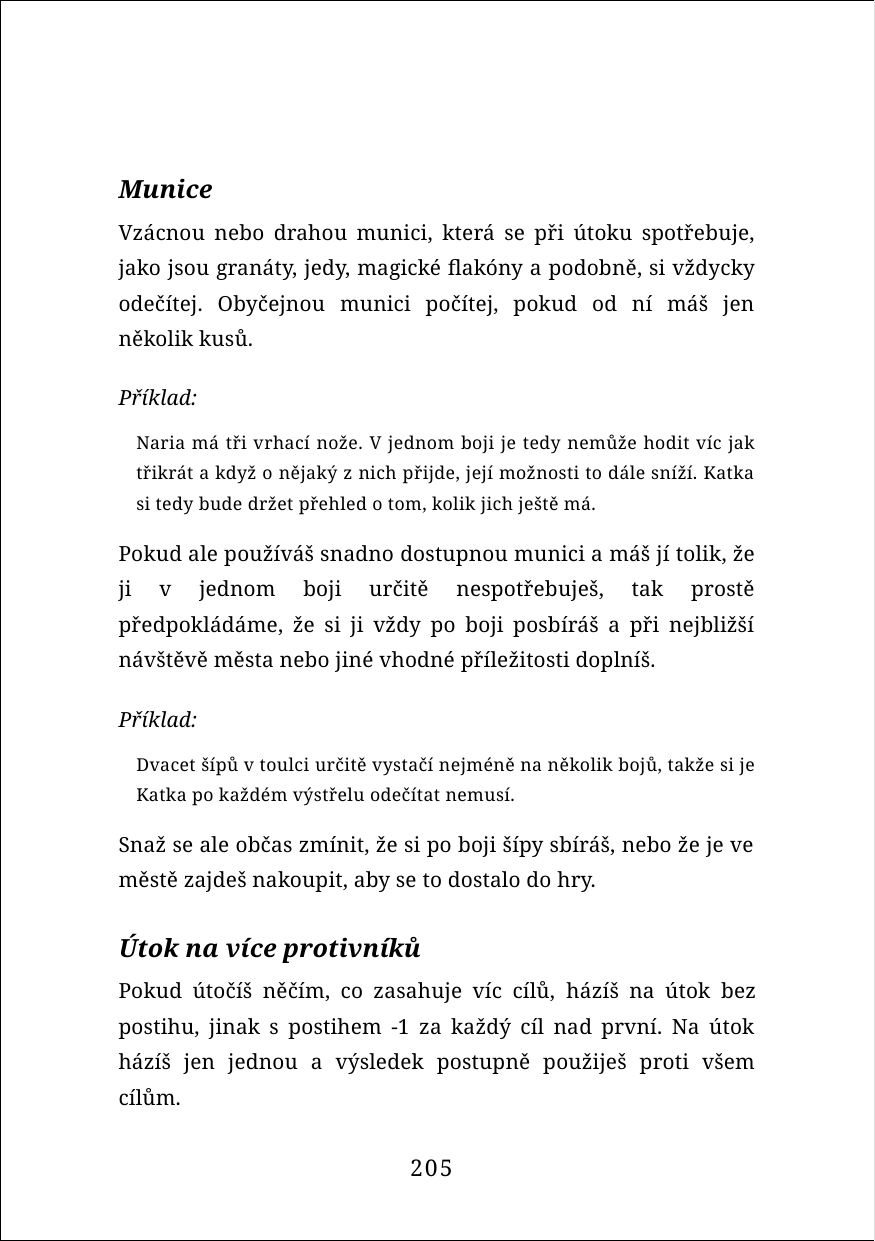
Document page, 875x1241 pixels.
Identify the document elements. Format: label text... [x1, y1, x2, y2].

subtitle Útok na více protivníků [118, 931, 756, 965]
text Dvacet šípů v toulci určitě vystačí nejméně na několik bojů, takže si je Katka po každém výstřelu odečítat nemusí. [136, 752, 756, 806]
text Příklad: [118, 705, 756, 733]
text Pokud ale používáš snadno dostupnou munici a máš jí tolik, že ji v jednom boji určitě nespotřebuješ, tak prostě předpokládáme, že si ji vždy po boji posbíráš a při nejbližší návštěvě města nebo jiné vhodné příležitosti doplníš. [118, 539, 756, 674]
subtitle Munice [118, 172, 756, 206]
text Snaž se ale občas zmínit, že si po boji šípy sbíráš, nebo že je ve městě zajdeš nakoupit, aby se to dostalo do hry. [118, 830, 756, 894]
text Příklad: [118, 383, 756, 412]
text Naria má tři vrhací nože. V jednom boji je tedy nemůže hodit víc jak třikrát a když o nějaký z nich přijde, její možnosti to dále sníží. Katka si tedy bude držet přehled o tom, kolik jich ještě má. [136, 431, 756, 515]
text Pokud útočíš něčím, co zasahuje víc cílů, házíš na útok bez postihu, jinak s postihem -1 za každý cíl nad první. Na útok házíš jen jednou a výsledek postupně použiješ proti všem cílům. [118, 976, 756, 1111]
text Vzácnou nebo drahou munici, která se při útoku spotřebuje, jako jsou granáty, jedy, magické flakóny a podobně, si vždycky odečítej. Obyčejnou munici počítej, pokud od ní máš jen několik kusů. [118, 218, 756, 353]
